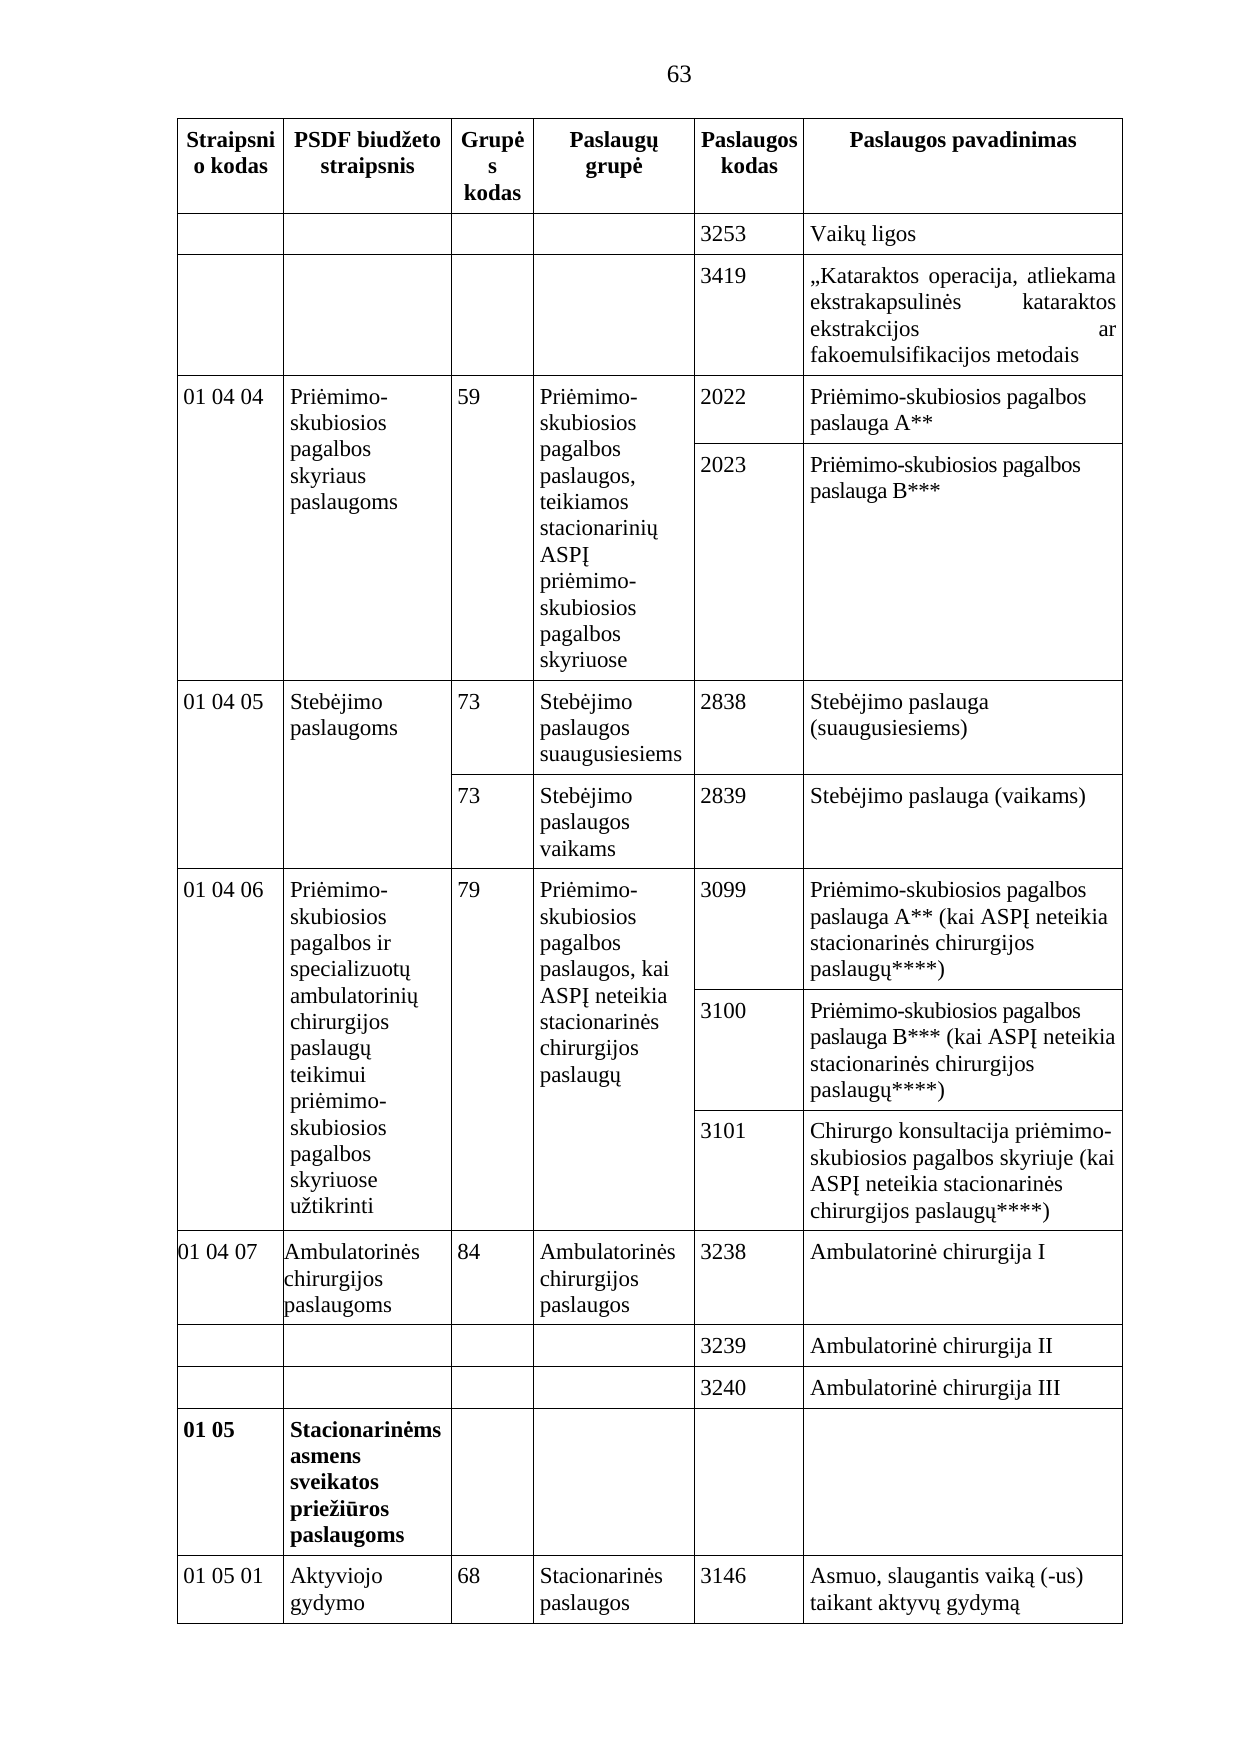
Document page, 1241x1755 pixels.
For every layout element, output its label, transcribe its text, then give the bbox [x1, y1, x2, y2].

table_cell [452, 255, 533, 374]
table_cell [452, 1110, 533, 1230]
table_cell Ambulatorinės chirurgijos paslaugos [534, 1231, 694, 1324]
table_cell [452, 1325, 533, 1366]
table_cell 79 [452, 869, 533, 989]
table_cell [534, 1325, 694, 1366]
table_cell 2838 [695, 681, 803, 774]
table_cell Ambulatorinė chirurgija II [804, 1325, 1122, 1366]
table_cell 68 [452, 1556, 533, 1622]
table_cell [534, 214, 694, 254]
table_cell 3419 [695, 255, 803, 374]
table_cell Priėmimo-skubiosios pagalbos paslaugos, teikiamos stacionarinių ASPĮ priėmimo-skubiosios pagalbos skyriuose [534, 376, 694, 680]
table_cell [452, 1409, 533, 1554]
table_cell Ambulatorinė chirurgija I [804, 1231, 1122, 1324]
table_cell [534, 1409, 694, 1554]
table_cell 2022 [695, 376, 803, 442]
table_cell Stebėjimo paslauga (suaugusiesiems) [804, 681, 1122, 774]
table_cell 01 04 04 [178, 376, 283, 442]
table_cell [284, 214, 451, 254]
table_cell Priėmimo-skubiosios pagalbos skyriaus paslaugoms [284, 376, 451, 680]
table_cell 2839 [695, 775, 803, 868]
table_cell Priėmimo-skubiosios pagalbos paslauga B*** (kai ASPĮ neteikia stacionarinės chirurgijos paslaugų****) [804, 990, 1122, 1109]
table_cell [178, 1110, 283, 1230]
table_header Grupės kodas [452, 119, 533, 212]
table_cell Priėmimo-skubiosios pagalbos paslauga A** [804, 376, 1122, 442]
table_cell Stebėjimo paslaugoms [284, 681, 451, 868]
table_cell [178, 443, 283, 680]
table_cell Stebėjimo paslaugos vaikams [534, 775, 694, 868]
table_header Paslaugų grupė [534, 119, 694, 212]
table_cell 01 04 06 [178, 869, 283, 989]
table_cell [534, 1367, 694, 1407]
table_cell [534, 1110, 694, 1230]
table_cell 3239 [695, 1325, 803, 1366]
table_cell [178, 255, 283, 374]
table_cell 3240 [695, 1367, 803, 1407]
table_header PSDF biudžeto straipsnis [284, 119, 451, 212]
table_cell 2023 [695, 444, 803, 680]
table_cell Chirurgo konsultacija priėmimo-skubiosios pagalbos skyriuje (kai ASPĮ neteikia stacionarinės chirurgijos paslaugų****) [804, 1111, 1122, 1230]
table_cell 01 04 05 [178, 681, 283, 868]
table_cell „Kataraktos operacija, atliekama ekstrakapsulinės kataraktos ekstrakcijos ar fakoemulsifikacijos metodais [804, 255, 1122, 374]
table_cell [178, 214, 283, 254]
table_cell Asmuo, slaugantis vaiką (-us) taikant aktyvų gydymą [804, 1556, 1122, 1622]
table_cell Ambulatorinė chirurgija III [804, 1367, 1122, 1407]
table_cell [804, 1409, 1122, 1554]
table_cell [284, 1367, 451, 1407]
table_header Paslaugos pavadinimas [804, 119, 1122, 212]
table_cell 84 [452, 1231, 533, 1324]
table_cell Priėmimo-skubiosios pagalbos ir specializuotų ambulatorinių chirurgijos paslaugų teikimui priėmimo-skubiosios pagalbos skyriuose užtikrinti [284, 869, 451, 1230]
table_cell Priėmimo-skubiosios pagalbos paslaugos, kai ASPĮ neteikia stacionarinės chirurgijos paslaugų [534, 869, 694, 1109]
table_cell [452, 1367, 533, 1407]
table_cell 3253 [695, 214, 803, 254]
table_cell [452, 443, 533, 680]
table_cell 73 [452, 775, 533, 868]
table_cell Priėmimo-skubiosios pagalbos paslauga A** (kai ASPĮ neteikia stacionarinės chirurgijos paslaugų****) [804, 869, 1122, 989]
table_cell Aktyviojo gydymo [284, 1556, 451, 1622]
table_header Paslaugos kodas [695, 119, 803, 212]
table_cell 01 05 [178, 1409, 283, 1554]
table_cell 3146 [695, 1556, 803, 1622]
table_cell Stacionarinėms asmens sveikatos priežiūros paslaugoms [284, 1409, 451, 1554]
table_cell [452, 989, 533, 1109]
table_cell 3101 [695, 1111, 803, 1230]
table_cell Stebėjimo paslauga (vaikams) [804, 775, 1122, 868]
table_cell Priėmimo-skubiosios pagalbos paslauga B*** [804, 444, 1122, 680]
table_cell [284, 1325, 451, 1366]
table_cell 59 [452, 376, 533, 442]
table_cell [178, 1325, 283, 1366]
table_cell Stebėjimo paslaugos suaugusiesiems [534, 681, 694, 774]
table_cell Ambulatorinės chirurgijos paslaugoms [284, 1231, 451, 1324]
table_cell [695, 1409, 803, 1554]
table_cell 3099 [695, 869, 803, 989]
table_header Straipsnio kodas [178, 119, 283, 212]
table_cell 01 05 01 [178, 1556, 283, 1622]
table_cell 3100 [695, 990, 803, 1109]
table_cell [178, 1367, 283, 1407]
table_cell 73 [452, 681, 533, 774]
table_cell [452, 214, 533, 254]
table_cell Stacionarinės paslaugos [534, 1556, 694, 1622]
table_cell 01 04 07 [178, 1231, 283, 1324]
table_cell 3238 [695, 1231, 803, 1324]
table_cell [178, 989, 283, 1109]
table_cell Vaikų ligos [804, 214, 1122, 254]
table_cell [534, 255, 694, 374]
table_cell [284, 255, 451, 374]
